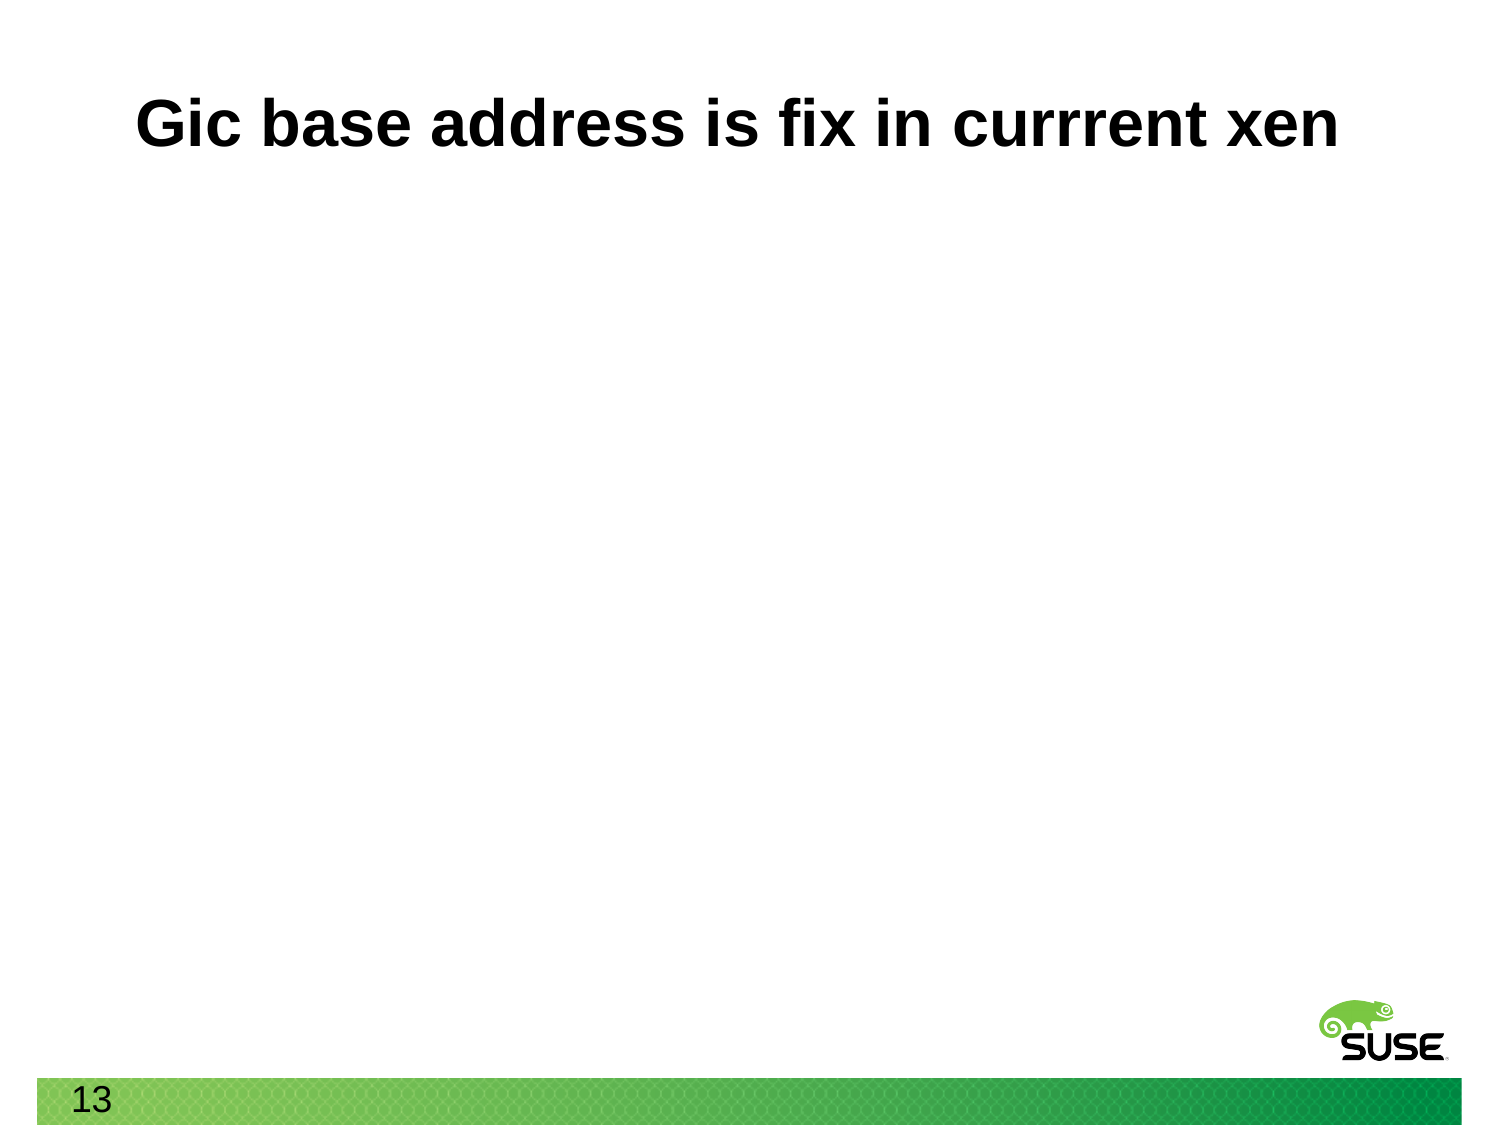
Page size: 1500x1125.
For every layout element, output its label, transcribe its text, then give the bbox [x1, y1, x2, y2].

picture [37, 1078, 1462, 1125]
title Gic base address is fix in currrent xen [135, 41, 1372, 204]
picture [1319, 1000, 1449, 1061]
